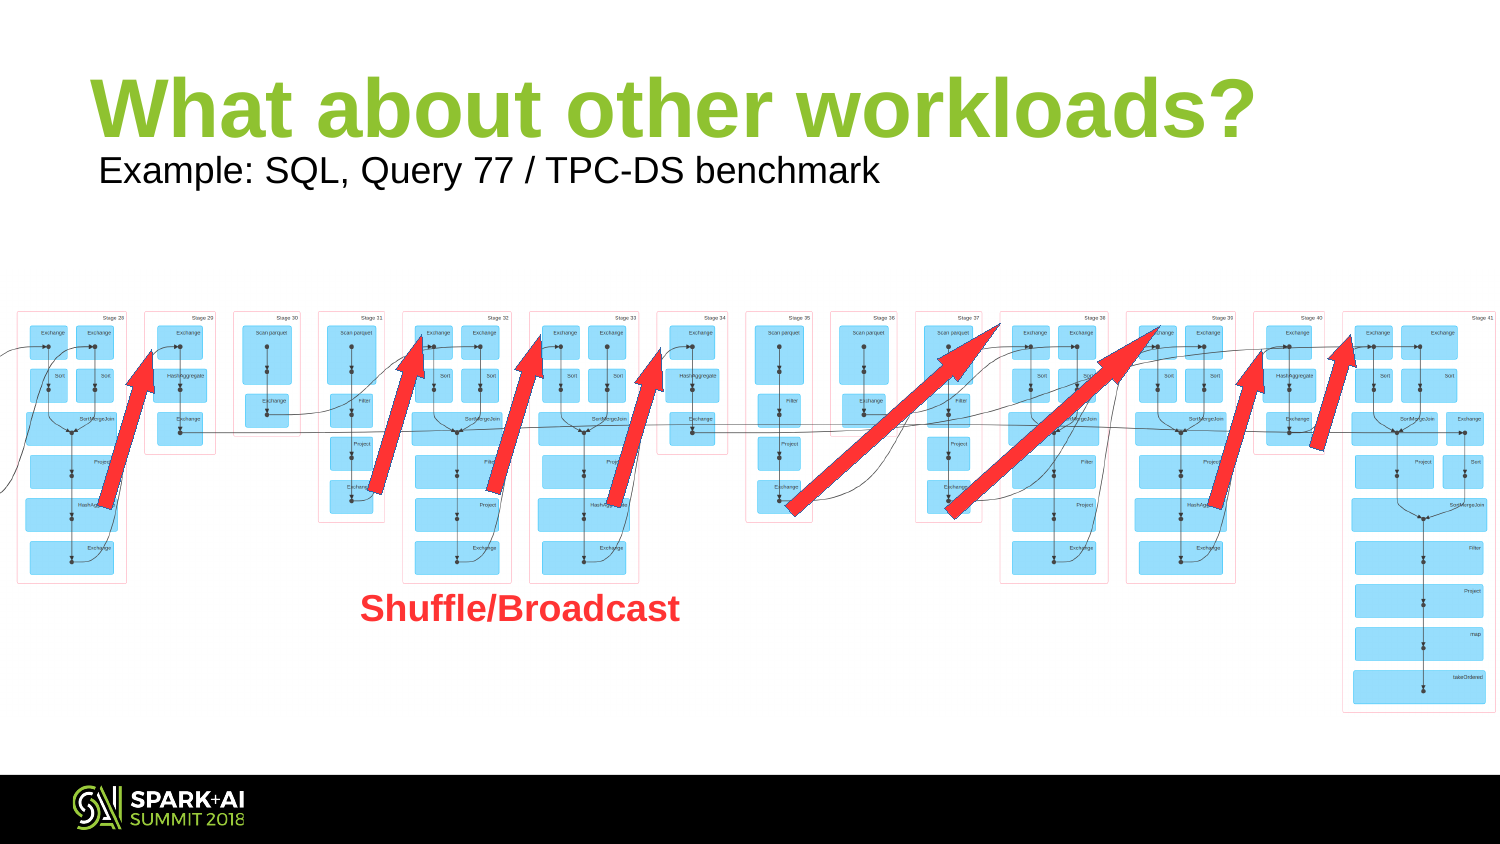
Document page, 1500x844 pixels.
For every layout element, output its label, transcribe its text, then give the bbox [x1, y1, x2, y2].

text_box Shuffle/Broadcast [345, 580, 696, 637]
text_box [1207, 349, 1265, 510]
title What about other workloads? [75, 33, 1426, 175]
picture [0, 269, 1500, 717]
text_box [97, 349, 155, 510]
text_box [784, 323, 1001, 517]
text_box [944, 325, 1161, 520]
text_box [1309, 334, 1357, 452]
text_box Example: SQL, Query 77 / TPC-DS benchmark [83, 142, 896, 200]
text_box [605, 347, 664, 508]
text_box [485, 334, 544, 495]
text_box [367, 334, 425, 495]
